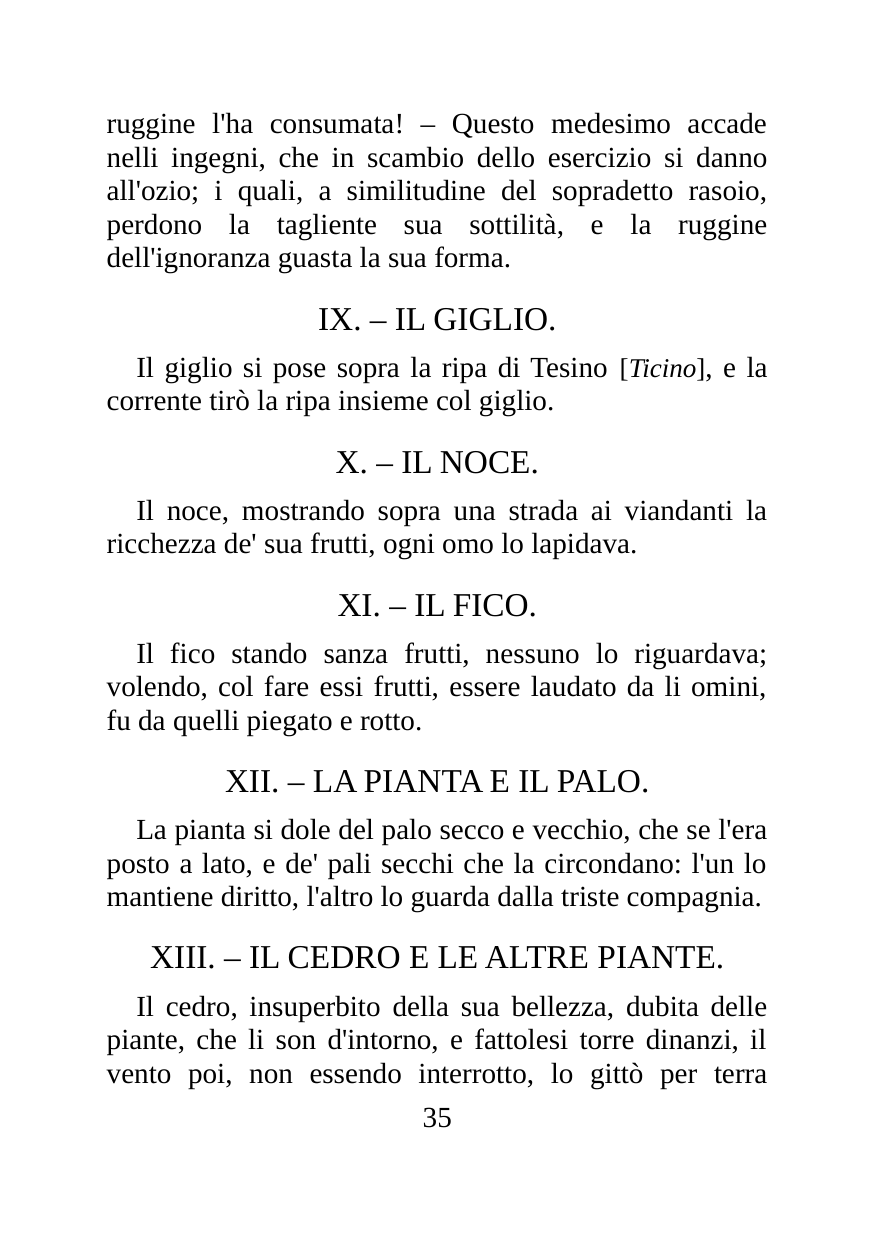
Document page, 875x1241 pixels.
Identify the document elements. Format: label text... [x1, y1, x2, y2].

text Il fico stando sanza frutti, nessuno lo riguardava; volendo, col fare essi frutti, essere laudato da li omini, fu da quelli piegato e rotto. [106, 636, 768, 736]
text Il cedro, insuperbito della sua bellezza, dubita delle piante, che li son d'intorno, e fattolesi torre dinanzi, il vento poi, non essendo interrotto, lo gittò per terra [106, 989, 768, 1089]
subtitle XI. ‒ IL FICO. [106, 585, 768, 623]
text La pianta si dole del palo secco e vecchio, che se l'era posto a lato, e de' pali secchi che la circondano: l'un lo mantiene diritto, l'altro lo guarda dalla triste compagnia. [106, 812, 768, 913]
subtitle XII. ‒ LA PIANTA E IL PALO. [106, 761, 768, 800]
text Il noce, mostrando sopra una strada ai viandanti la ricchezza de' sua frutti, ogni omo lo lapidava. [106, 493, 768, 560]
subtitle X. ‒ IL NOCE. [106, 442, 768, 480]
subtitle IX. ‒ IL GIGLIO. [106, 299, 768, 337]
text Il giglio si pose sopra la ripa di Tesino [Ticino], e la corrente tirò la ripa insieme col giglio. [106, 350, 768, 417]
subtitle XIII. ‒ IL CEDRO E LE ALTRE PIANTE. [106, 938, 768, 976]
text ruggine l'ha consumata! ‒ Questo medesimo accade nelli ingegni, che in scambio dello esercizio si danno all'ozio; i quali, a similitudine del sopradetto rasoio, perdono la tagliente sua sottilità, e la ruggine dell'ignoranza guasta la sua forma. [106, 106, 768, 274]
